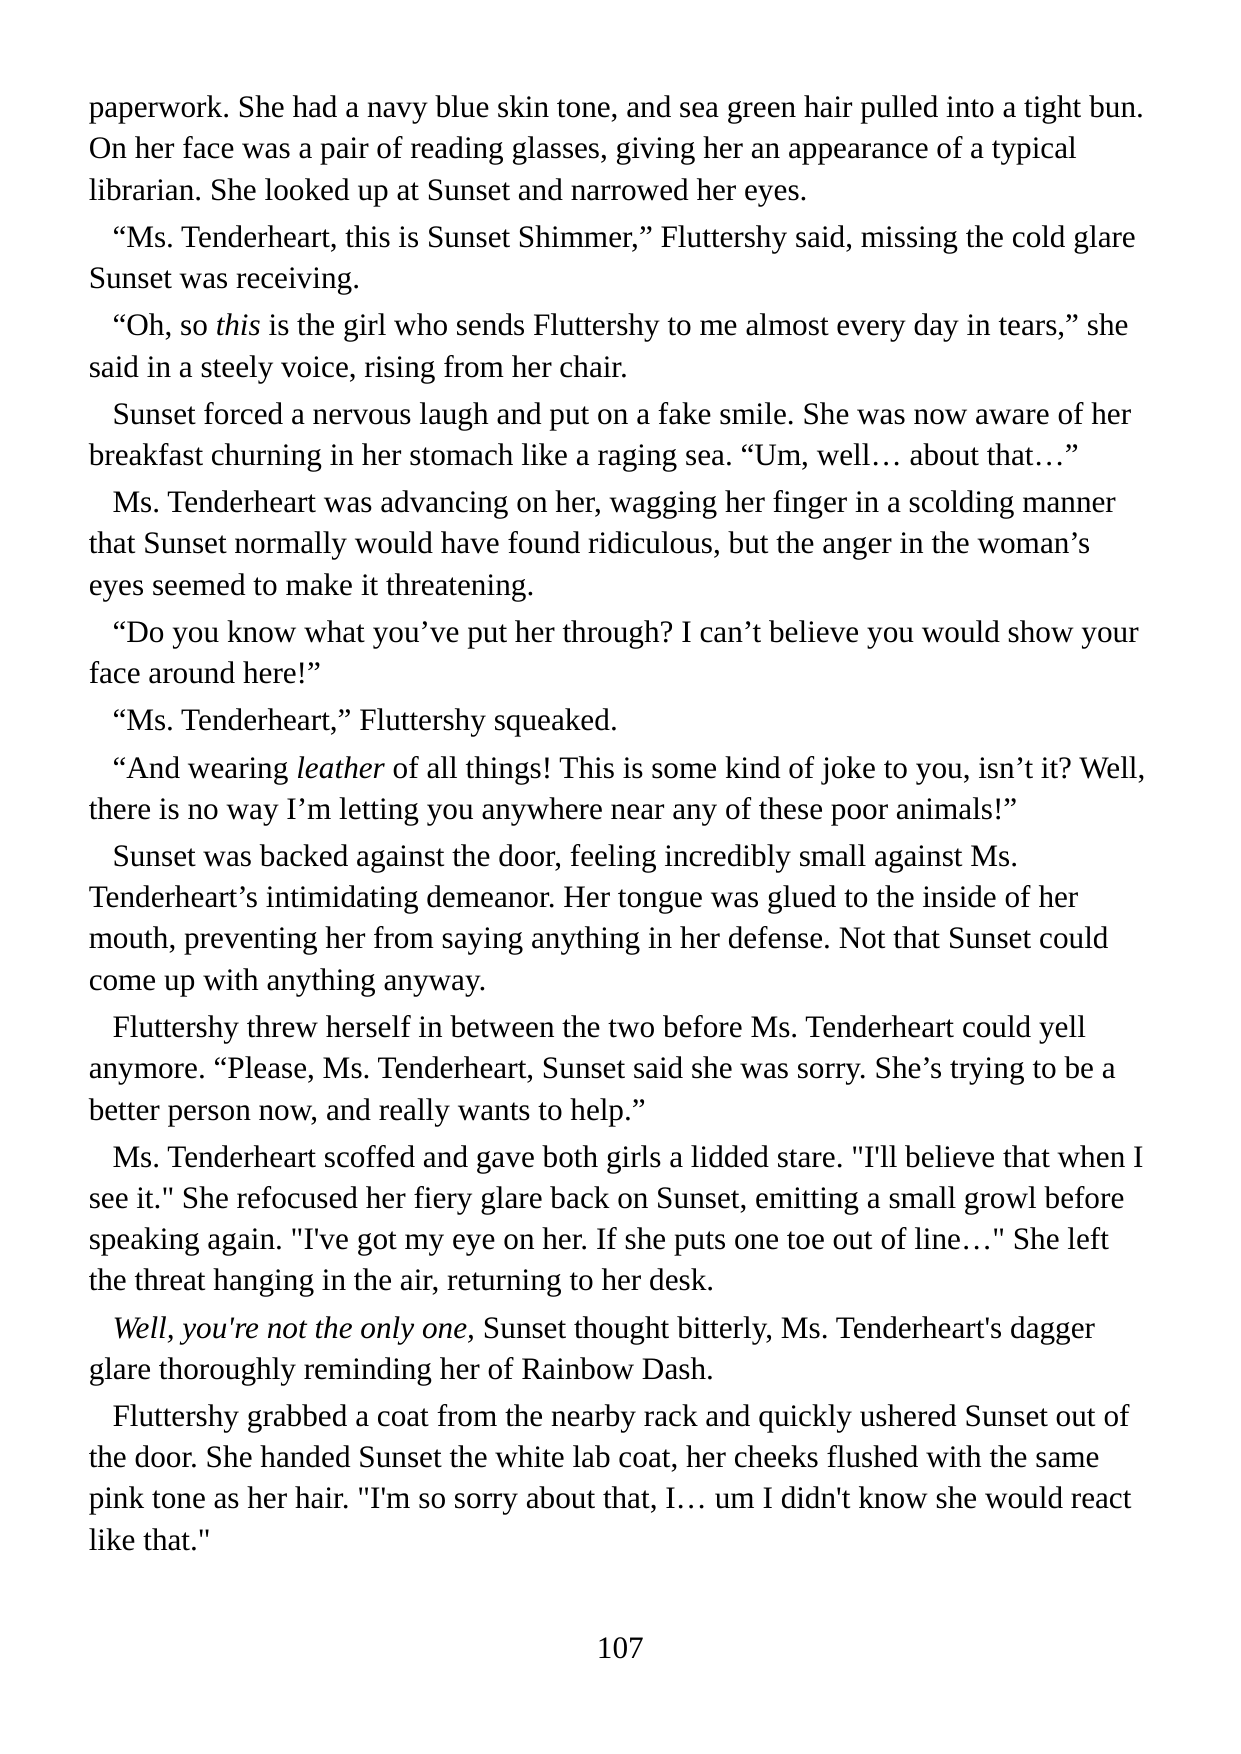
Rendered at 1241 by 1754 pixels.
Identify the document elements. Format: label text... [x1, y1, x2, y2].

text “Ms. Tenderheart, this is Sunset Shimmer,” Fluttershy said, missing the cold glare Sunset was receiving. [88, 218, 1152, 295]
text Fluttershy grabbed a coat from the nearby rack and quickly ushered Sunset out of the door. She handed Sunset the white lab coat, her cheeks flushed with the same pink tone as her hair. "I'm so sorry about that, I… um I didn't know she would react like that." [88, 1397, 1152, 1557]
text Well, you're not the only one, Sunset thought bitterly, Ms. Tenderheart's dagger glare thoroughly reminding her of Rainbow Dash. [88, 1309, 1152, 1386]
text paperwork. She had a navy blue skin tone, and sea green hair pulled into a tight bun. On her face was a pair of reading glasses, giving her an appearance of a typical librarian. She looked up at Sunset and narrowed her eyes. [88, 88, 1152, 207]
text “Oh, so this is the girl who sends Fluttershy to me almost every day in tears,” she said in a steely voice, rising from her chair. [88, 307, 1152, 384]
text Sunset forced a nervous laugh and put on a fake smile. She was now aware of her breakfast churning in her stomach like a raging sea. “Um, well… about that…” [88, 395, 1152, 472]
text “And wearing leather of all things! This is some kind of joke to you, isn’t it? Well, there is no way I’m letting you anywhere near any of these poor animals!” [88, 749, 1152, 826]
text Ms. Tenderheart was advancing on her, wagging her finger in a scolding manner that Sunset normally would have found ridiculous, but the anger in the woman’s eyes seemed to make it threatening. [88, 483, 1152, 602]
text Fluttershy threw herself in between the two before Ms. Tenderheart could yell anymore. “Please, Ms. Tenderheart, Sunset said she was sorry. She’s trying to be a better person now, and really wants to help.” [88, 1008, 1152, 1127]
text Ms. Tenderheart scoffed and gave both girls a lidded stare. "I'll believe that when I see it." She refocused her fiery glare back on Sunset, emitting a small growl before speaking again. "I've got my eye on her. If she puts one toe out of line…" She left the threat hanging in the air, returning to her desk. [88, 1138, 1152, 1298]
text “Do you know what you’ve put her through? I can’t believe you would show your face around here!” [88, 613, 1152, 690]
text Sunset was backed against the door, feeling incredibly small against Ms. Tenderheart’s intimidating demeanor. Her tongue was glued to the inside of her mouth, preventing her from saying anything in her defense. Not that Sunset could come up with anything anyway. [88, 837, 1152, 997]
text “Ms. Tenderheart,” Fluttershy squeaked. [88, 702, 1152, 738]
